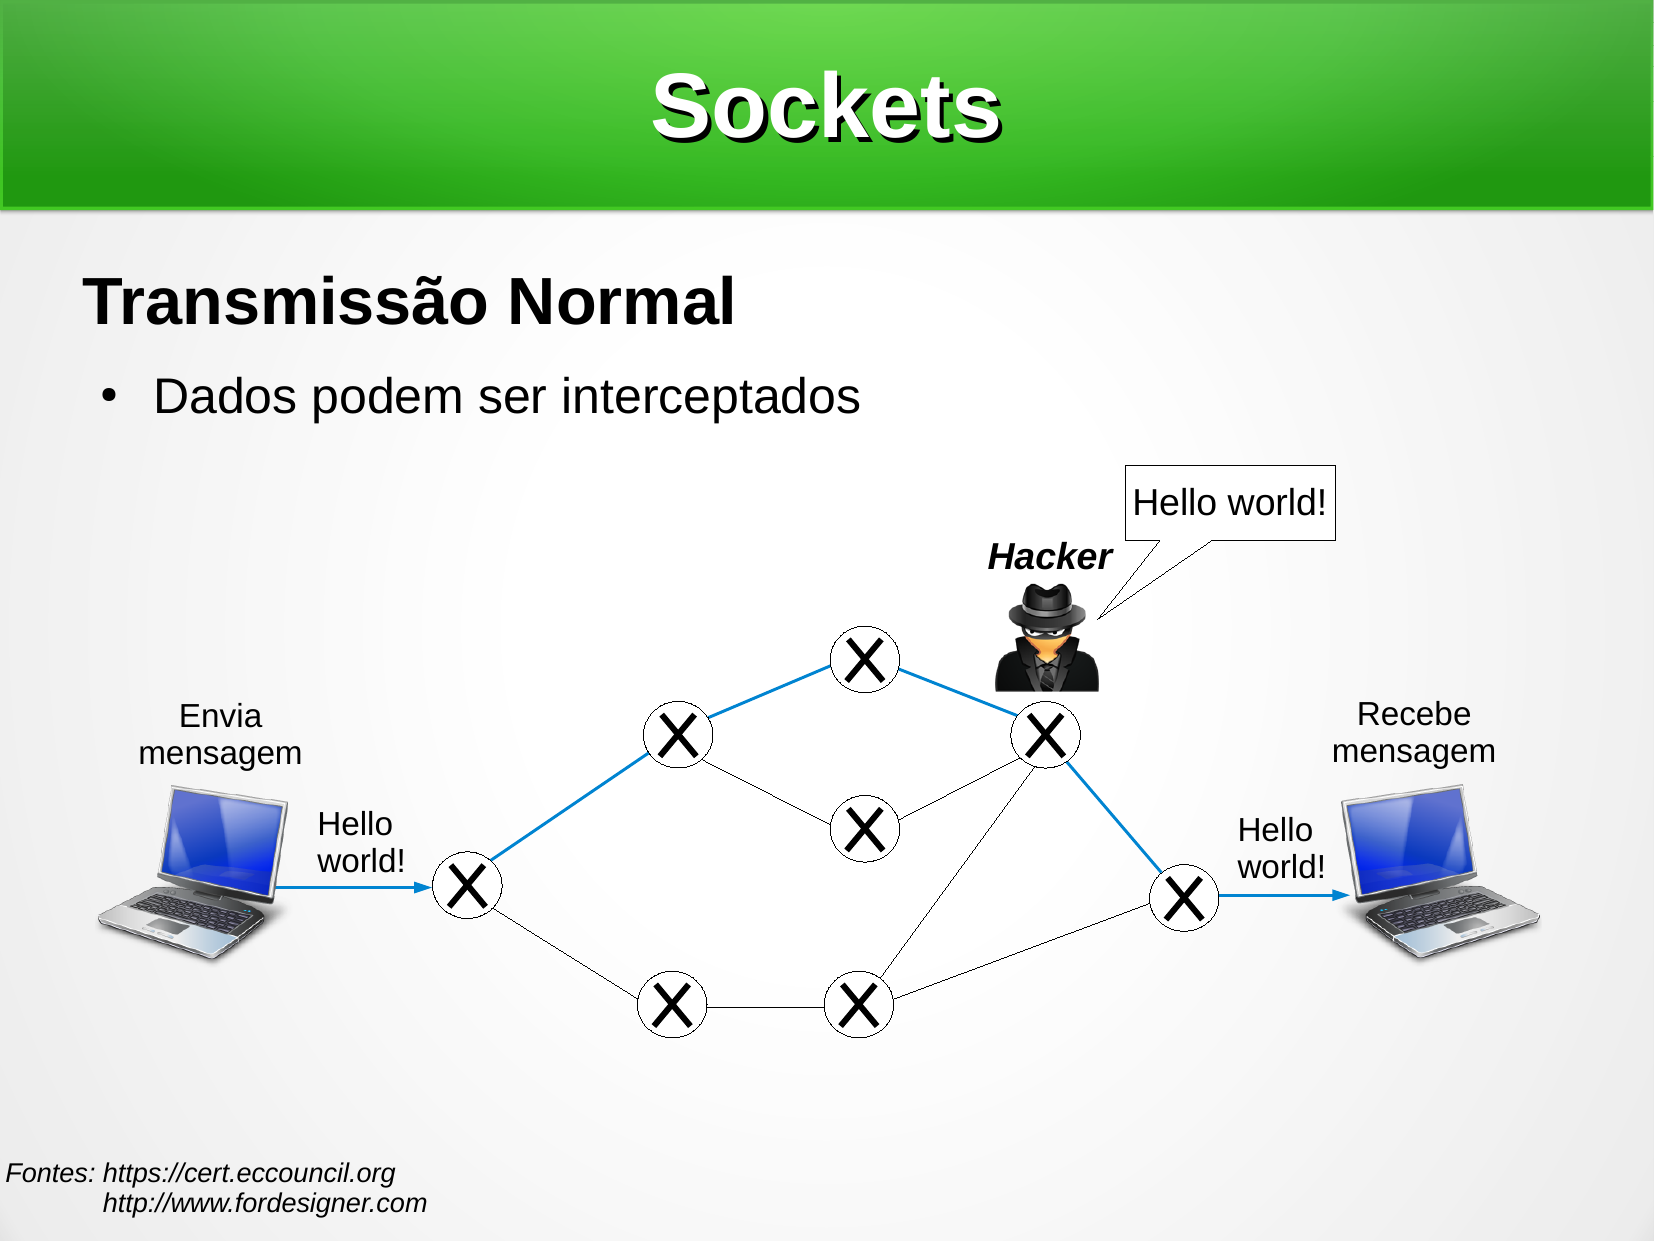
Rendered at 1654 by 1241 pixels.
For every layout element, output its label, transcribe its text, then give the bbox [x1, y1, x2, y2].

text_box Hacker [972, 528, 1127, 586]
picture [985, 586, 1108, 693]
text_box [432, 851, 503, 919]
text_box [830, 795, 900, 863]
text_box [637, 971, 708, 1038]
text_box [830, 626, 900, 693]
picture [1334, 755, 1542, 967]
text_box Hello world! [1097, 465, 1336, 620]
text_box [1149, 864, 1219, 932]
title Sockets [82, 35, 1571, 178]
picture [95, 756, 294, 968]
text_box Recebe mensagem [1301, 687, 1527, 778]
list Transmissão Normal Dados podem ser interceptados [82, 263, 1571, 481]
text_box Fontes: https://cert.eccouncil.org http://www.fordesigner.com [0, 1150, 451, 1231]
text_box [824, 971, 894, 1038]
text_box Envia mensagem [108, 690, 334, 780]
text_box Hello world! [302, 798, 422, 889]
text_box [643, 701, 713, 768]
text_box [1010, 701, 1081, 769]
text_box Hello world! [1222, 804, 1366, 894]
